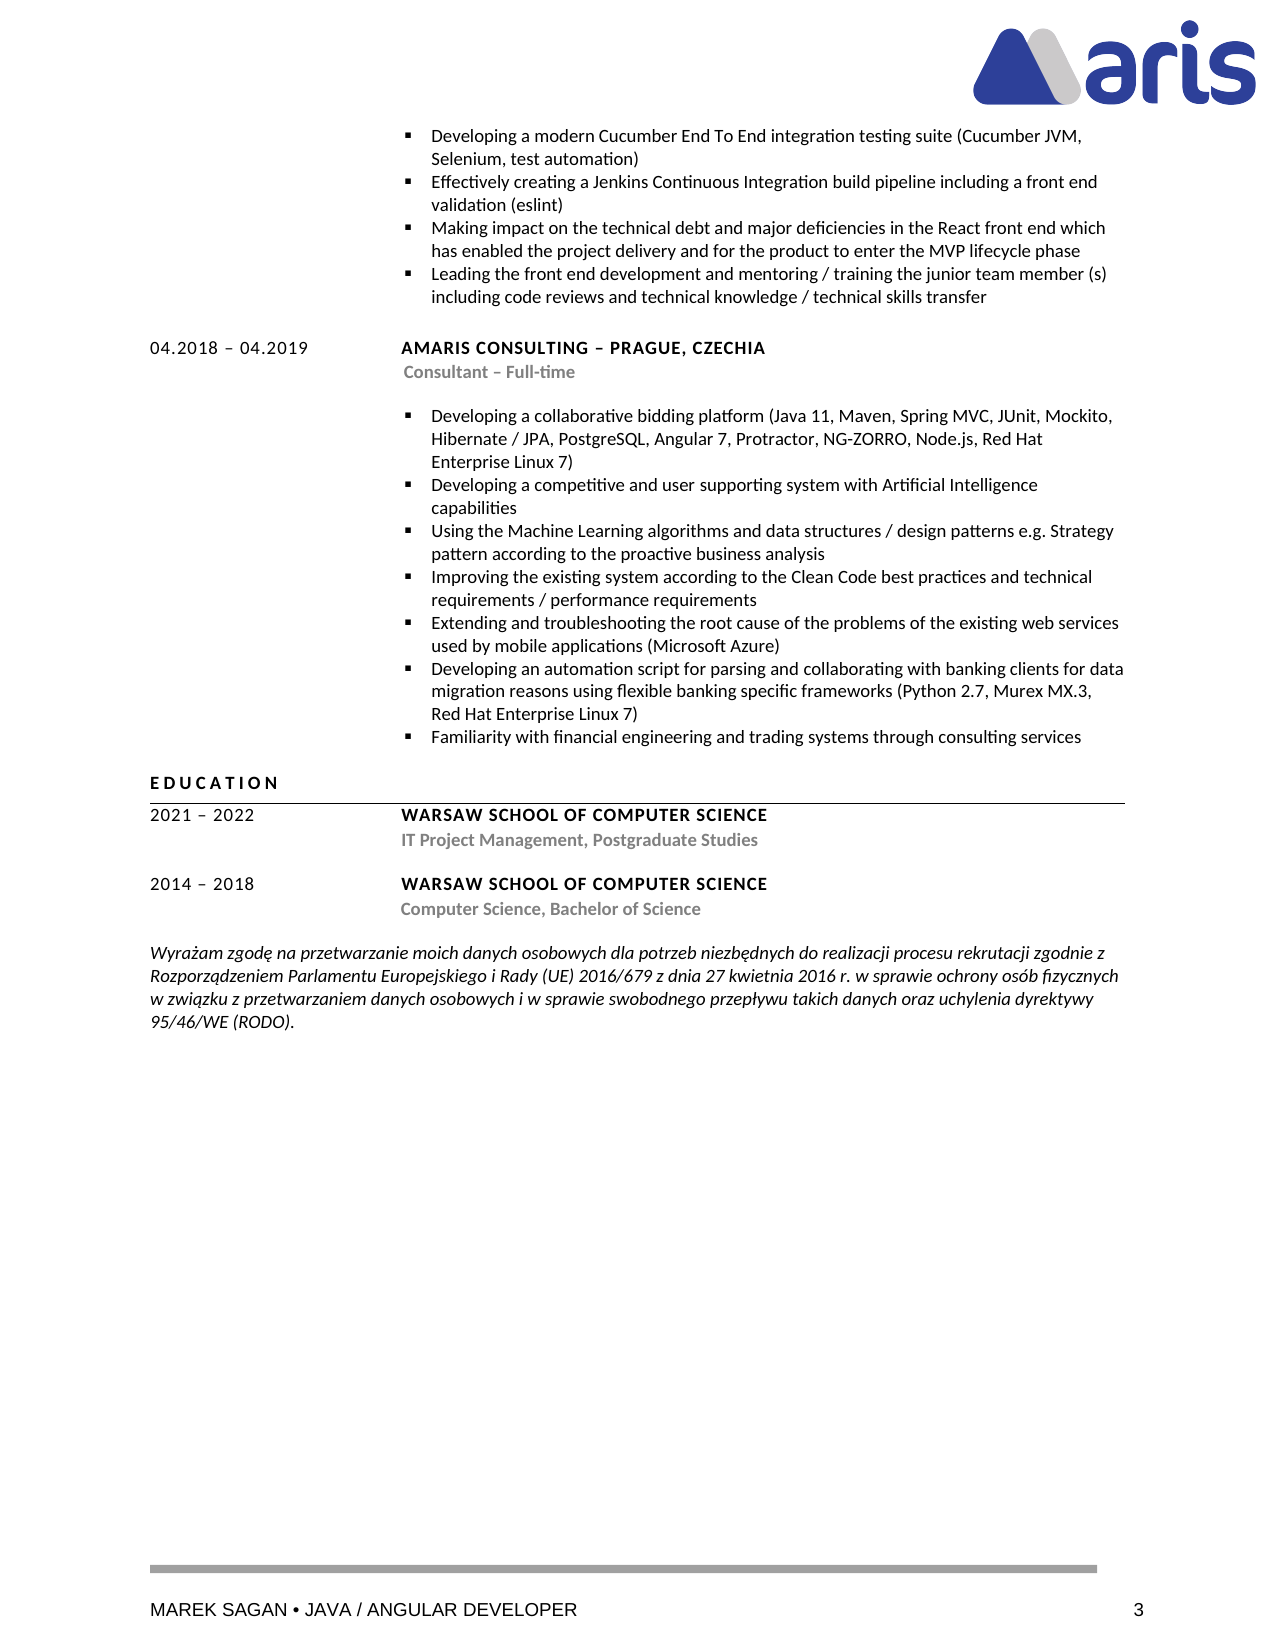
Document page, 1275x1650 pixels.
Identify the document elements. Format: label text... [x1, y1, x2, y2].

text Wyrażam zgodę na przetwarzanie moich danych osobowych dla potrzeb niezbędnych do realizacji procesu rekrutacji zgodnie z Rozporządzeniem Parlamentu Europejskiego i Rady (UE) 2016/679 z dnia 27 kwietnia 2016 r. w sprawie ochrony osób fizycznych w związku z przetwarzaniem danych osobowych i w sprawie swobodnego przepływu takich danych oraz uchylenia dyrektywy 95/46/WE (RODO). [150, 941, 1125, 1033]
subtitle EDUCATION [150, 771, 1125, 803]
list Familiarity with financial engineering and trading systems through consulting services [404, 726, 1125, 748]
list Developing a competitive and user supporting system with Artificial Intelligence capabilities [404, 473, 1125, 519]
text Consultant – Full-time [404, 359, 1125, 384]
text 2021 – 2022 Warsaw School of Computer Science [150, 804, 1125, 827]
list Using the Machine Learning algorithms and data structures / design patterns e.g. Strategy pattern according to the proactive business analysis [404, 519, 1125, 565]
list Improving the existing system according to the Clean Code best practices and technical requirements / performance requirements [404, 565, 1125, 611]
text 04.2018 – 04.2019 Amaris Consulting – PRAGUE, CZECHIA [150, 336, 1125, 359]
list Extending and troubleshooting the root cause of the problems of the existing web services used by mobile applications (Microsoft Azure) [404, 611, 1125, 657]
text Computer Science, Bachelor of Science [150, 895, 1125, 920]
list Effectively creating a Jenkins Continuous Integration build pipeline including a front end validation (eslint) [404, 170, 1125, 216]
list Leading the front end development and mentoring / training the junior team member (s) including code reviews and technical knowledge / technical skills transfer [404, 262, 1125, 308]
picture [973, 20, 1256, 105]
list Developing a modern Cucumber End To End integration testing suite (Cucumber JVM, Selenium, test automation) [404, 124, 1125, 170]
text 2014 – 2018 Warsaw School of Computer Science [150, 872, 1125, 895]
list Making impact on the technical debt and major deficiencies in the React front end which has enabled the project delivery and for the product to enter the MVP lifecycle phase [404, 216, 1125, 262]
list Developing an automation script for parsing and collaborating with banking clients for data migration reasons using flexible banking specific frameworks (Python 2.7, Murex MX.3, Red Hat Enterprise Linux 7) [404, 657, 1125, 726]
list Developing a collaborative bidding platform (Java 11, Maven, Spring MVC, JUnit, Mockito, Hibernate / JPA, PostgreSQL, Angular 7, Protractor, NG-ZORRO, Node.js, Red Hat Enterprise Linux 7) [404, 405, 1125, 473]
text IT Project Management, Postgraduate Studies [150, 827, 1125, 852]
